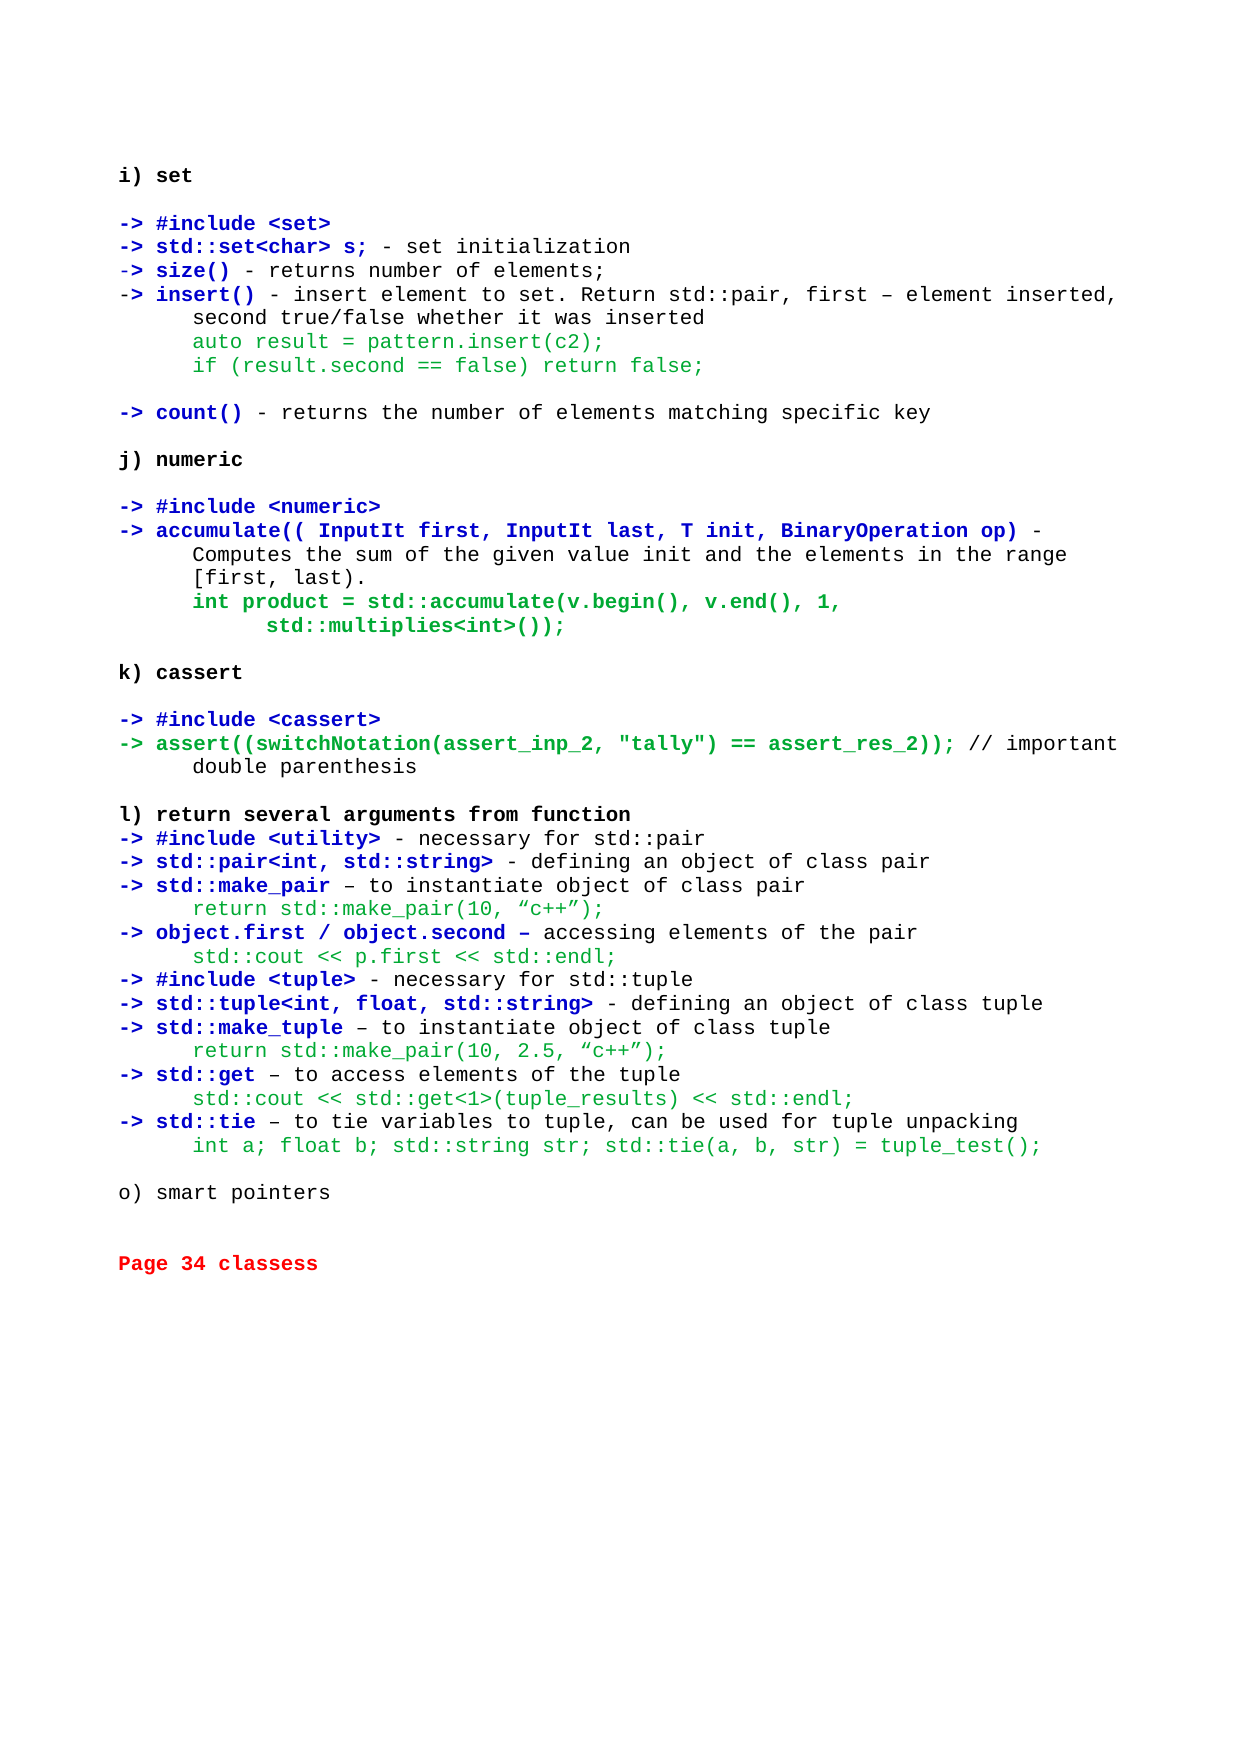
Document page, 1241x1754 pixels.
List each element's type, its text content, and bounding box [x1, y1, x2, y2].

text -> #include <cassert> [118, 709, 1122, 733]
text -> assert((switchNotation(assert_inp_2, "tally") == assert_res_2)); // important double parenthesis [118, 733, 1122, 780]
text i) set [118, 165, 1122, 189]
text -> accumulate(( InputIt first, InputIt last, T init, BinaryOperation op) - Computes the sum of the given value init and the elements in the range [first, last). [118, 520, 1122, 591]
text -> std::tie – to tie variables to tuple, can be used for tuple unpacking [118, 1111, 1122, 1135]
text -> std::make_pair – to instantiate object of class pair [118, 875, 1122, 898]
text -> size() - returns number of elements; [118, 260, 1122, 284]
text std::cout << std::get<1>(tuple_results) << std::endl; [118, 1088, 1122, 1111]
text auto result = pattern.insert(c2); [118, 331, 1122, 354]
text return std::make_pair(10, “c++”); [118, 898, 1122, 922]
text Page 34 classess [118, 1253, 1122, 1277]
text -> count() - returns the number of elements matching specific key [118, 402, 1122, 426]
text -> object.first / object.second – accessing elements of the pair [118, 922, 1122, 946]
text -> std::set<char> s; - set initialization [118, 236, 1122, 260]
text -> #include <tuple> - necessary for std::tuple [118, 969, 1122, 993]
text k) cassert [118, 662, 1122, 686]
text -> std::pair<int, std::string> - defining an object of class pair [118, 851, 1122, 875]
text j) numeric [118, 449, 1122, 473]
text int product = std::accumulate(v.begin(), v.end(), 1, std::multiplies<int>()); [118, 591, 1122, 638]
text l) return several arguments from function [118, 804, 1122, 827]
text -> std::tuple<int, float, std::string> - defining an object of class tuple [118, 993, 1122, 1017]
text -> std::get – to access elements of the tuple [118, 1064, 1122, 1088]
text -> std::make_tuple – to instantiate object of class tuple [118, 1017, 1122, 1040]
text if (result.second == false) return false; [118, 354, 1122, 378]
text std::cout << p.first << std::endl; [118, 946, 1122, 969]
text -> #include <numeric> [118, 496, 1122, 520]
text o) smart pointers [118, 1182, 1122, 1206]
text int a; float b; std::string str; std::tie(a, b, str) = tuple_test(); [118, 1135, 1122, 1158]
text -> #include <set> [118, 213, 1122, 236]
text return std::make_pair(10, 2.5, “c++”); [118, 1040, 1122, 1064]
text -> insert() - insert element to set. Return std::pair, first – element inserted, second true/false whether it was inserted [118, 284, 1122, 331]
text -> #include <utility> - necessary for std::pair [118, 827, 1122, 851]
